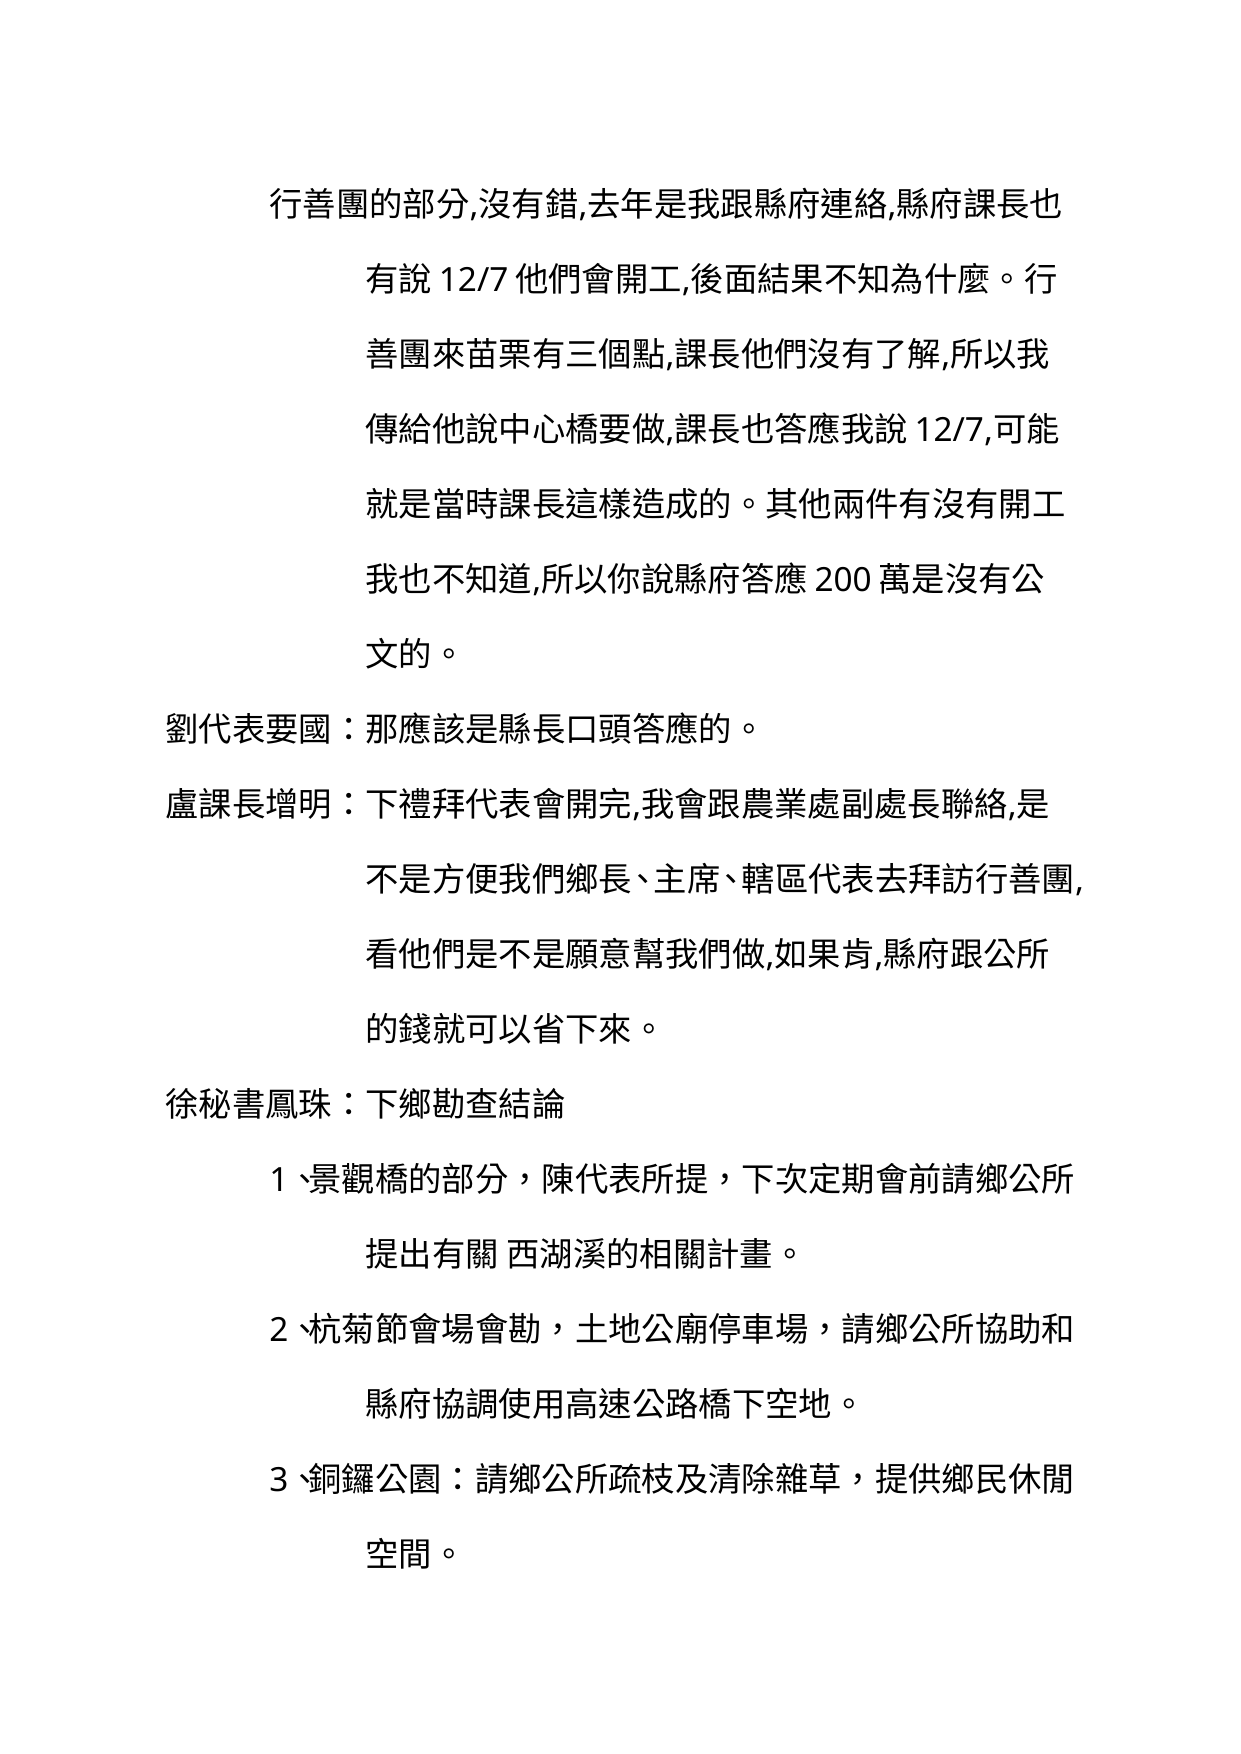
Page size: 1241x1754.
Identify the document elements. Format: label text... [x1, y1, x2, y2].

text 1、景觀橋的部分，陳代表所提，下次定期會前請鄉公所提出有關 西湖溪的相關計畫。 [165, 1139, 1075, 1289]
text 行善團的部分,沒有錯,去年是我跟縣府連絡,縣府課長也有說12/7他們會開工,後面結果不知為什麼。行善團來苗栗有三個點,課長他們沒有了解,所以我傳給他說中心橋要做,課長也答應我說12/7,可能就是當時課長這樣造成的。其他兩件有沒有開工我也不知道,所以你說縣府答應200萬是沒有公文的。 [165, 164, 1075, 689]
text 3、銅鑼公園：請鄉公所疏枝及清除雜草，提供鄉民休閒空間。 [165, 1439, 1075, 1589]
text 2、杭菊節會場會勘，土地公廟停車場，請鄉公所協助和縣府協調使用高速公路橋下空地。 [165, 1289, 1075, 1439]
text 盧課長增明：下禮拜代表會開完,我會跟農業處副處長聯絡,是不是方便我們鄉長、主席、轄區代表去拜訪行善團,看他們是不是願意幫我們做,如果肯,縣府跟公所的錢就可以省下來。 [165, 764, 1075, 1064]
text 徐秘書鳳珠：下鄉勘查結論 [165, 1064, 1075, 1139]
text 劉代表要國：那應該是縣長口頭答應的。 [165, 689, 1075, 764]
